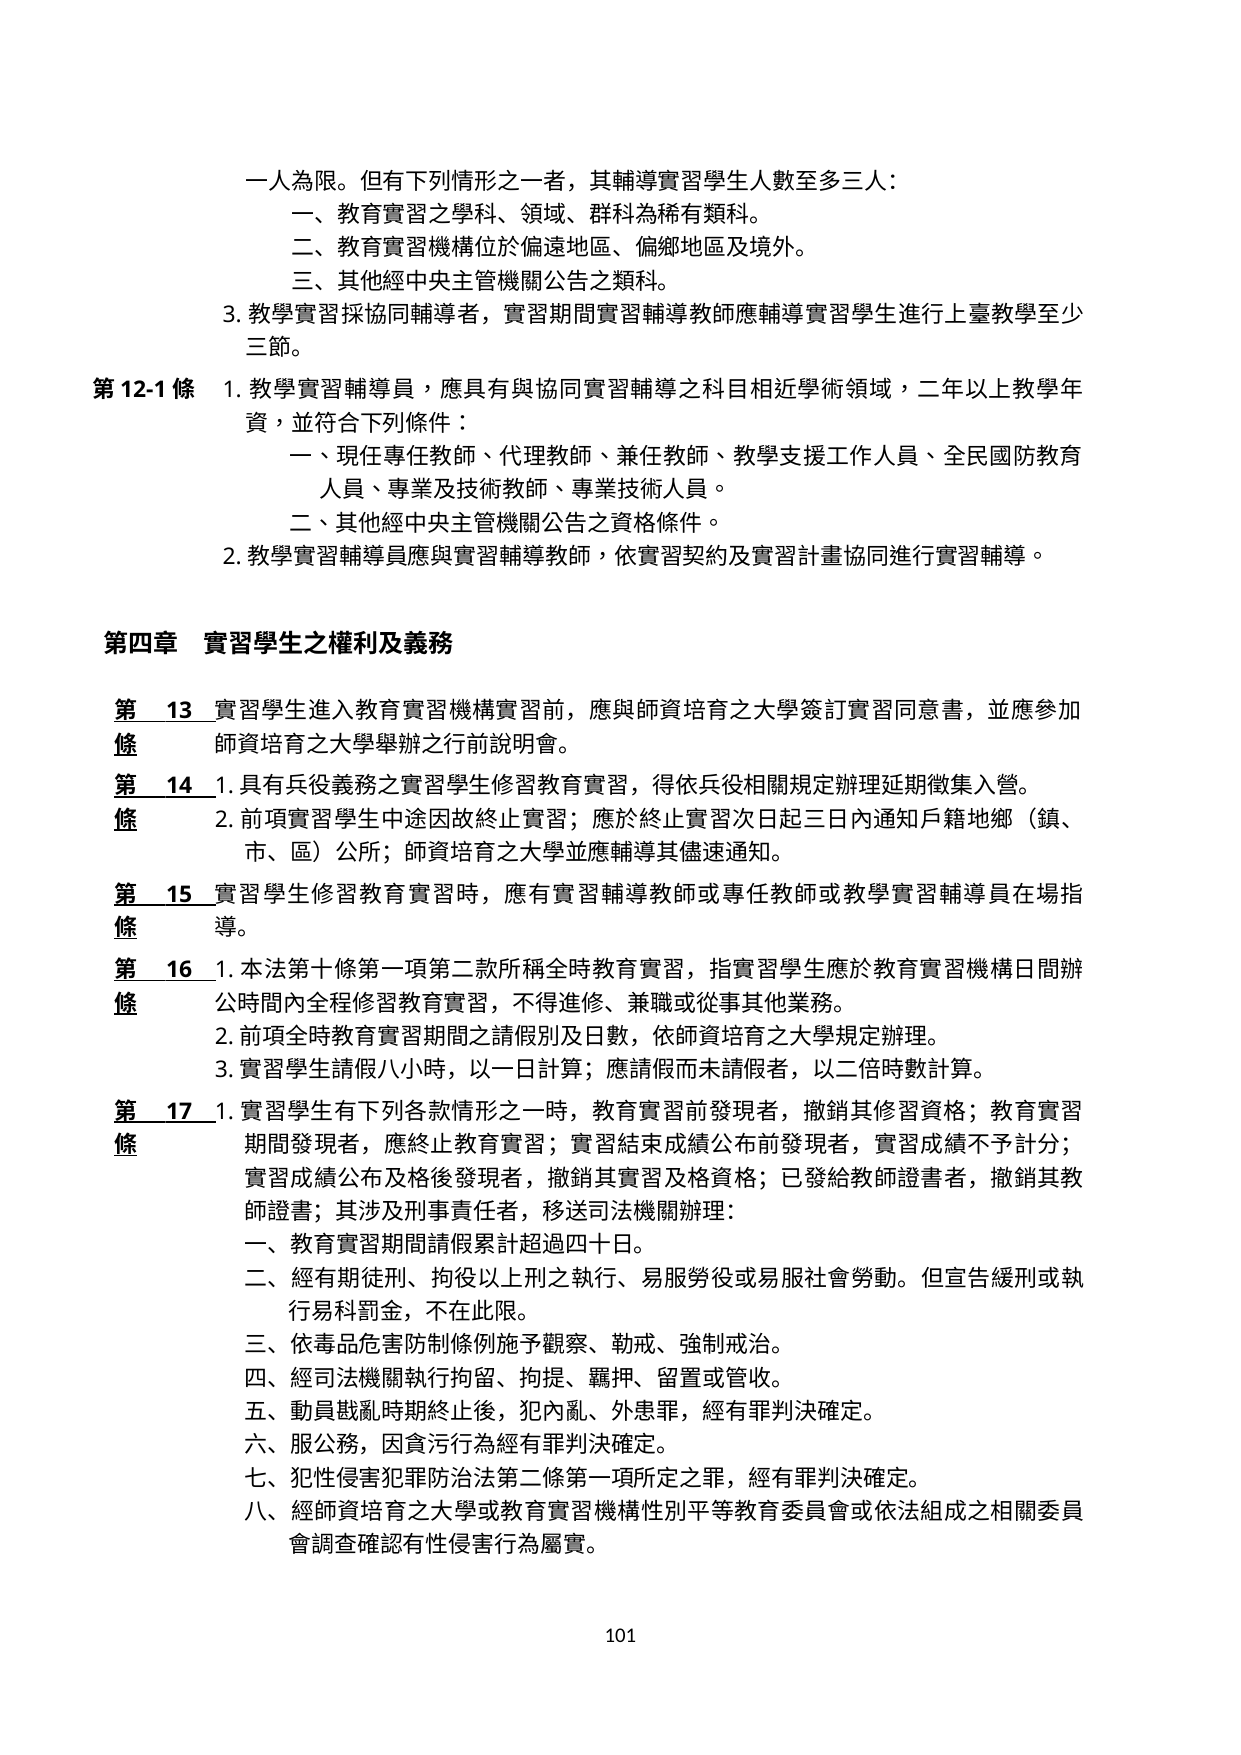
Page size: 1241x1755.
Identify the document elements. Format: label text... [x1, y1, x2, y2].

table_header 實習學生進入教育實習機構實習前，應與師資培育之大學簽訂實習同意書，並應參加師資培育之大學舉辦之行前說明會。 [203, 688, 1096, 763]
table_cell 第15條 [103, 872, 203, 947]
table_cell 第17條 [103, 1089, 203, 1564]
table_header 第13條 [103, 688, 203, 763]
table_cell 1. 教學實習輔導員，應具有與協同實習輔導之科目相近學術領域，二年以上教學年資，並符合下列條件： 一、現任專任教師、代理教師、兼任教師、教學支援工作人員、全民國防教育人員、專業及技術教師、專業技術人員。 二、其他經中央主管機關公告之資格條件。 2. 教學實習輔導員應與實習輔導教師，依實習契約及實習計畫協同進行實習輔導。 [211, 367, 1096, 575]
table_cell 第14條 [103, 763, 203, 872]
table_cell 第16條 [103, 947, 203, 1089]
table_cell 1. 實習學生有下列各款情形之一時，教育實習前發現者，撤銷其修習資格；教育實習期間發現者，應終止教育實習；實習結束成績公布前發現者，實習成績不予計分；實習成績公布及格後發現者，撤銷其實習及格資格；已發給教師證書者，撤銷其教師證書；其涉及刑事責任者，移送司法機關辦理： 一、教育實習期間請假累計超過四十日。 二、經有期徒刑、拘役以上刑之執行、易服勞役或易服社會勞動。但宣告緩刑或執行易科罰金，不在此限。 三、依毒品危害防制條例施予觀察、勒戒、強制戒治。 四、經司法機關執行拘留、拘提、羈押、留置或管收。 五、動員戡亂時期終止後，犯內亂、外患罪，經有罪判決確定。 六、服公務，因貪污行為經有罪判決確定。 七、犯性侵害犯罪防治法第二條第一項所定之罪，經有罪判決確定。 八、經師資培育之大學或教育實習機構性別平等教育委員會或依法組成之相關委員會調查確認有性侵害行為屬實。 [203, 1089, 1096, 1564]
table_cell 實習學生修習教育實習時，應有實習輔導教師或專任教師或教學實習輔導員在場指導。 [203, 872, 1096, 947]
table_cell [103, 158, 211, 367]
text 第四章 實習學生之權利及義務 [103, 600, 1137, 663]
table_cell 1. 具有兵役義務之實習學生修習教育實習，得依兵役相關規定辦理延期徵集入營。 2. 前項實習學生中途因故終止實習；應於終止實習次日起三日內通知戶籍地鄉（鎮、市、區）公所；師資培育之大學並應輔導其儘速通知。 [203, 763, 1096, 872]
table_cell 一人為限。但有下列情形之一者，其輔導實習學生人數至多三人： 一、教育實習之學科、領域、群科為稀有類科。 二、教育實習機構位於偏遠地區、偏鄉地區及境外。 三、其他經中央主管機關公告之類科。 3. 教學實習採協同輔導者，實習期間實習輔導教師應輔導實習學生進行上臺教學至少三節。 [211, 158, 1096, 367]
table_cell 1. 本法第十條第一項第二款所稱全時教育實習，指實習學生應於教育實習機構日間辦公時間內全程修習教育實習，不得進修、兼職或從事其他業務。 2. 前項全時教育實習期間之請假別及日數，依師資培育之大學規定辦理。 3. 實習學生請假八小時，以一日計算；應請假而未請假者，以二倍時數計算。 [203, 947, 1096, 1089]
table_cell 第12-1 條 [103, 367, 211, 575]
